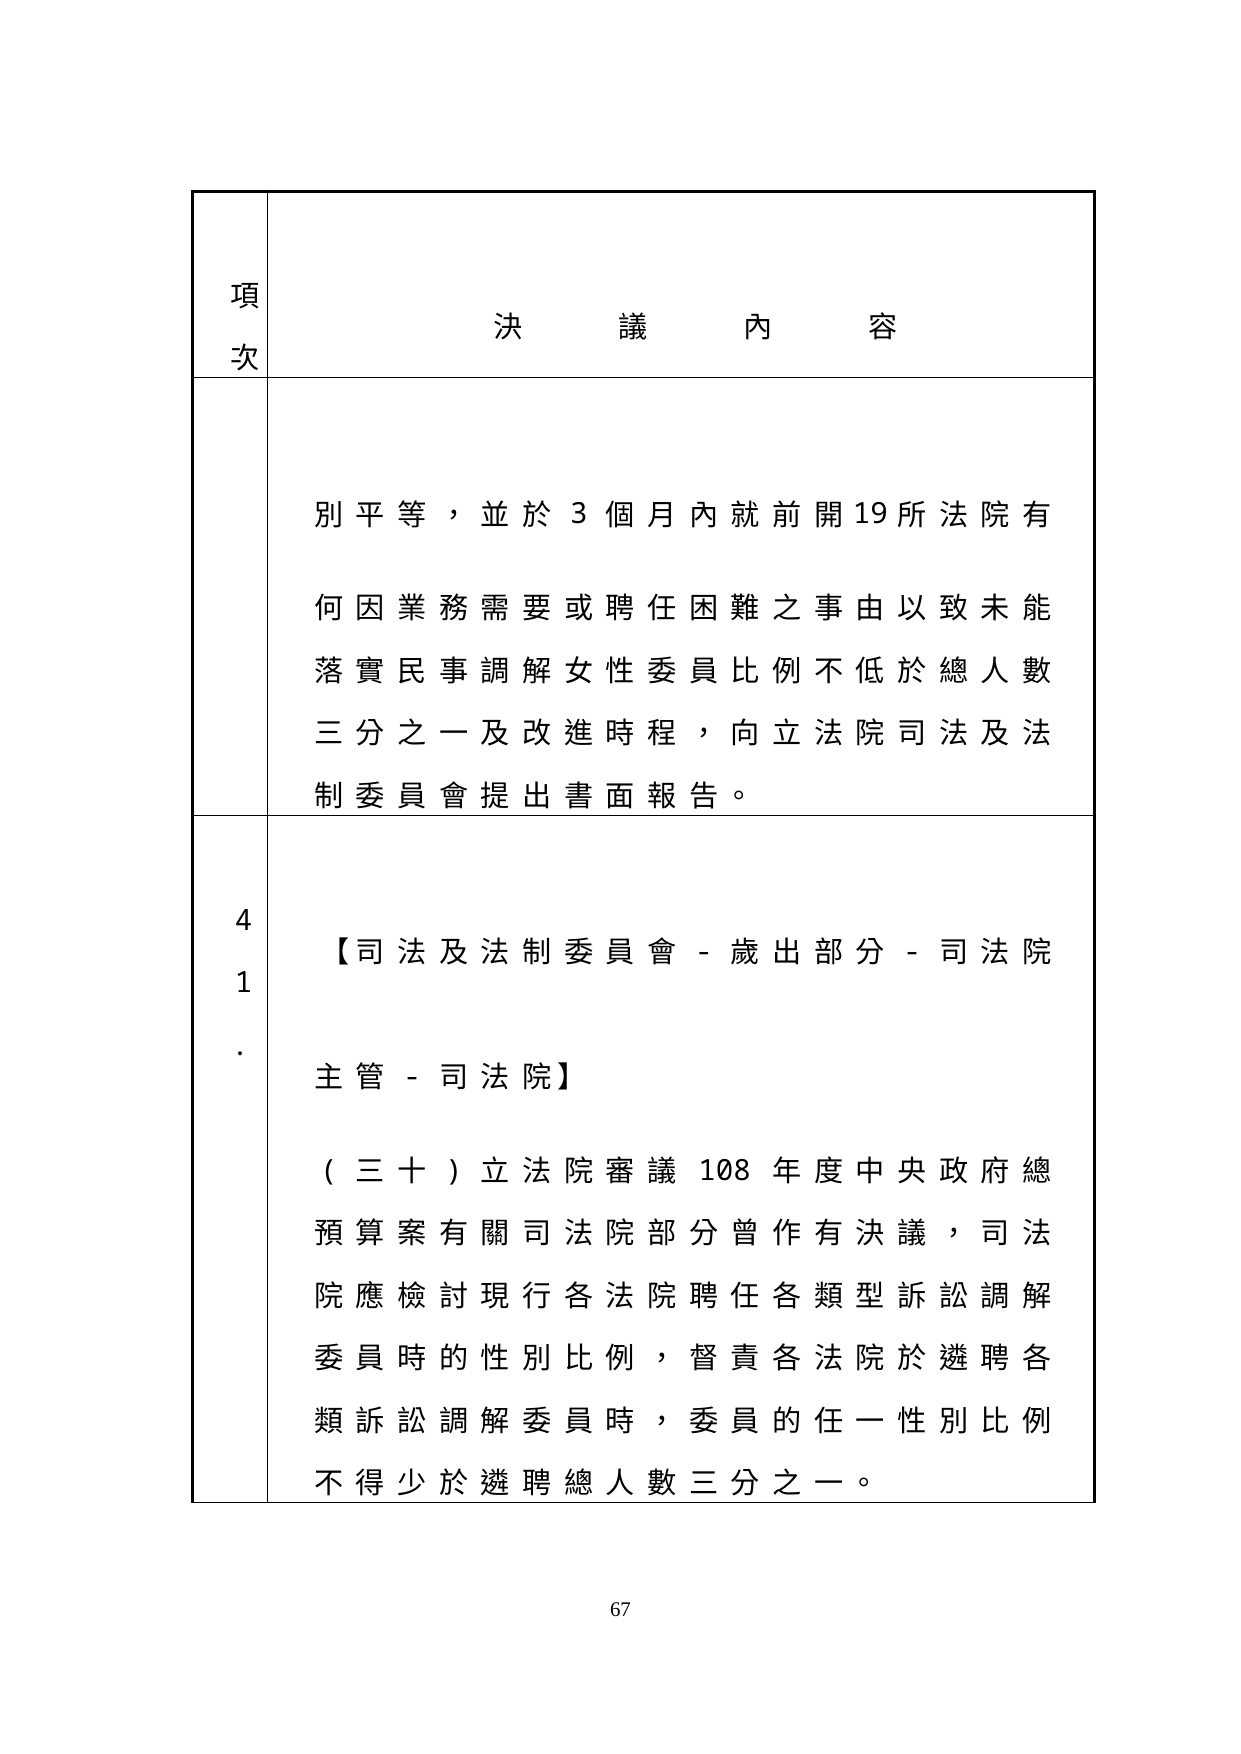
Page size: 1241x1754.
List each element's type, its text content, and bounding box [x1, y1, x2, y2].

table_cell 【司法及法制委員會-歲出部分-司法院主管-司法院】 (三十)立法院審議108年度中央政府總預算案有關司法院部分曾作有決議，司法院應檢討現行各法院聘任各類型訴訟調解委員時的性別比例，督責各法院於遴聘各類訴訟調解委員時，委員的任一性別比例不得少於遴聘總人數三分之一。 [268, 816, 1093, 1502]
table_cell 別平等，並於3個月內就前開19所法院有何因業務需要或聘任困難之事由以致未能落實民事調解女性委員比例不低於總人數三分之一及改進時程，向立法院司法及法制委員會提出書面報告。 [268, 378, 1093, 814]
table_header 項次 [194, 193, 267, 377]
table_cell 41. [194, 816, 267, 1502]
table_header 決 議 內 容 [268, 193, 1093, 377]
table_cell [194, 378, 267, 814]
